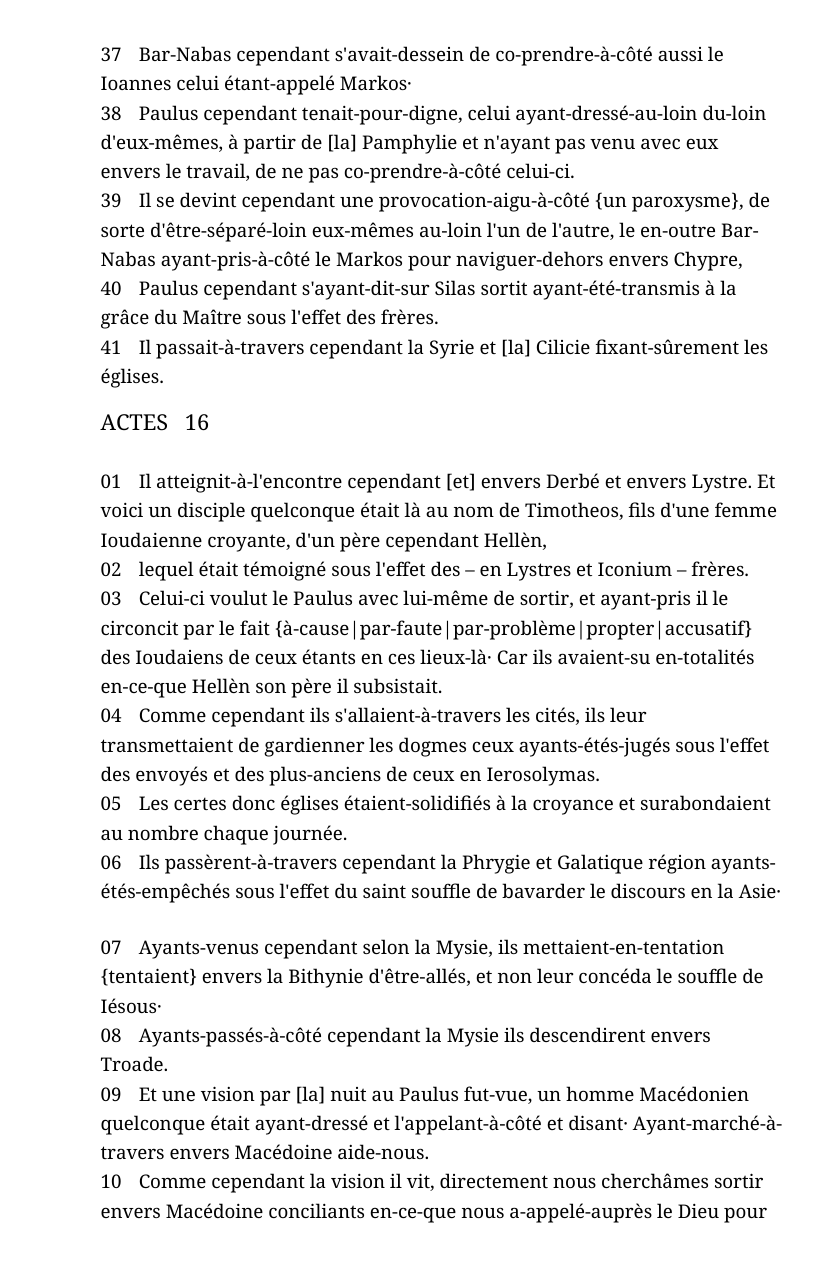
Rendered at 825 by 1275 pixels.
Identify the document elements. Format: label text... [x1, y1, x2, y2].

text 01 Il atteignit-à-l'encontre cependant [et] envers Derbé et envers Lystre. Et voici un disciple quelconque était là au nom de Timotheos, fils d'une femme Ioudaienne croyante, d'un père cependant Hellèn, 02 lequel était témoigné sous l'effet des – en Lystres et Iconium – frères. 03 Celui-ci voulut le Paulus avec lui-même de sortir, et ayant-pris il le circoncit par le fait {à-cause|par-faute|par-problème|propter|accusatif} des Ioudaiens de ceux étants en ces lieux-là· Car ils avaient-su en-totalités en-ce-que Hellèn son père il subsistait. 04 Comme cependant ils s'allaient-à-travers les cités, ils leur transmettaient de gardienner les dogmes ceux ayants-étés-jugés sous l'effet des envoyés et des plus-anciens de ceux en Ierosolymas. 05 Les certes donc églises étaient-solidifiés à la croyance et surabondaient au nombre chaque journée. 06 Ils passèrent-à-travers cependant la Phrygie et Galatique région ayants-étés-empêchés sous l'effet du saint souffle de bavarder le discours en la Asie· 07 Ayants-venus cependant selon la Mysie, ils mettaient-en-tentation {tentaient} envers la Bithynie d'être-allés, et non leur concéda le souffle de Iésous· 08 Ayants-passés-à-côté cependant la Mysie ils descendirent envers Troade. 09 Et une vision par [la] nuit au Paulus fut-vue, un homme Macédonien quelconque était ayant-dressé et l'appelant-à-côté et disant· Ayant-marché-à-travers envers Macédoine aide-nous. 10 Comme cependant la vision il vit, directement nous cherchâmes sortir envers Macédoine conciliants en-ce-que nous a-appelé-auprès le Dieu pour [100, 441, 784, 1223]
text ACTES 16 [100, 407, 784, 437]
text 37 Bar-Nabas cependant s'avait-dessein de co-prendre-à-côté aussi le Ioannes celui étant-appelé Markos· 38 Paulus cependant tenait-pour-digne, celui ayant-dressé-au-loin du-loin d'eux-mêmes, à partir de [la] Pamphylie et n'ayant pas venu avec eux envers le travail, de ne pas co-prendre-à-côté celui-ci. 39 Il se devint cependant une provocation-aigu-à-côté {un paroxysme}, de sorte d'être-séparé-loin eux-mêmes au-loin l'un de l'autre, le en-outre Bar-Nabas ayant-pris-à-côté le Markos pour naviguer-dehors envers Chypre, 40 Paulus cependant s'ayant-dit-sur Silas sortit ayant-été-transmis à la grâce du Maître sous l'effet des frères. 41 Il passait-à-travers cependant la Syrie et [la] Cilicie fixant-sûrement les églises. [100, 41, 784, 389]
